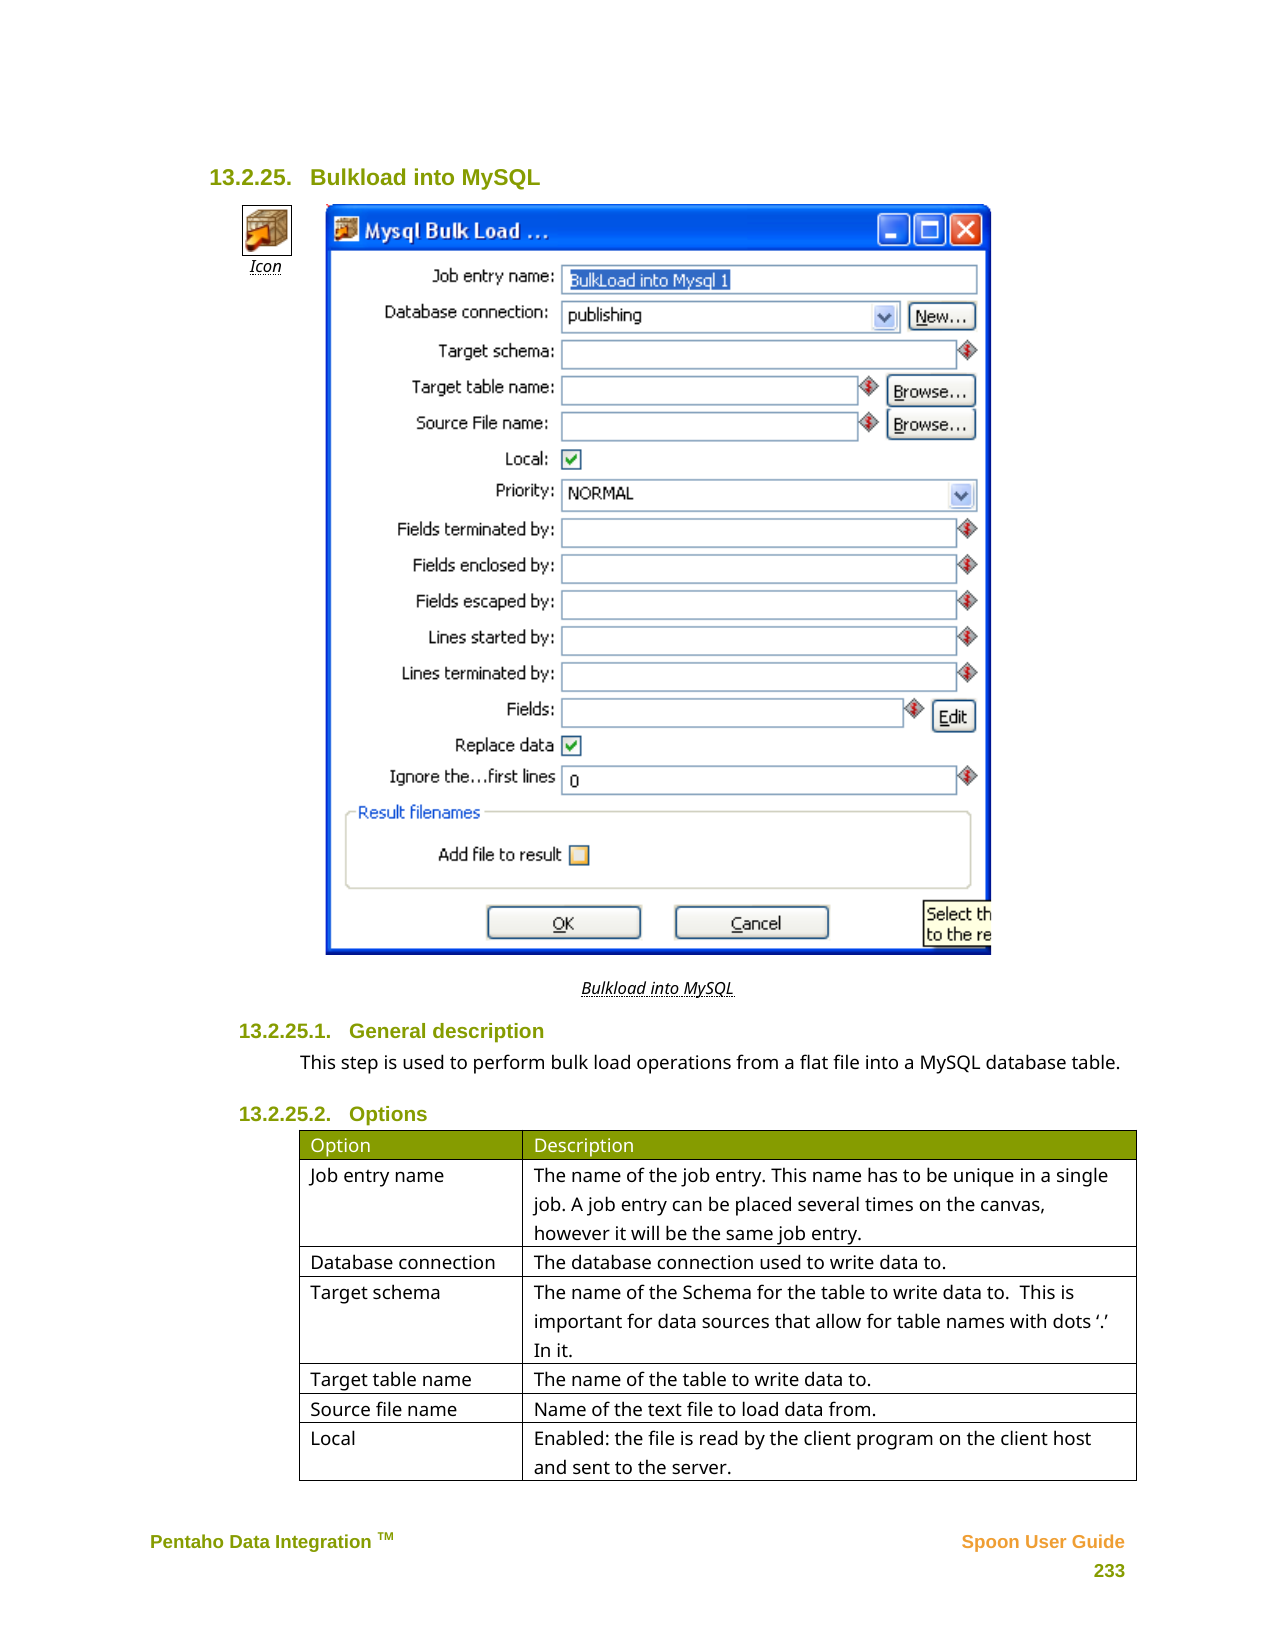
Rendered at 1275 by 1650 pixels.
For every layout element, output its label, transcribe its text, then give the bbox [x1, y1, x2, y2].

table_cell The name of the table to write data to. [523, 1364, 1136, 1392]
table_cell Source file name [300, 1394, 522, 1422]
table_cell Enabled: the file is read by the client program on the client host and sent to the server. [523, 1423, 1136, 1480]
table_header Description [523, 1131, 1136, 1159]
table_cell Local [300, 1423, 522, 1480]
table_cell Name of the text file to load data from. [523, 1394, 1136, 1422]
subtitle Options [239, 1094, 1125, 1129]
text Icon [241, 254, 292, 278]
text Bulkload into MySQL [326, 977, 991, 1000]
table_cell Database connection [300, 1247, 522, 1276]
table_cell The name of the Schema for the table to write data to. This is important for data sources that allow for table names with dots ‘.’ In it. [523, 1277, 1136, 1363]
picture [244, 208, 289, 252]
subtitle General description [239, 1011, 1125, 1045]
picture [325, 204, 992, 955]
table_cell The name of the job entry. This name has to be unique in a single job. A job entry can be placed several times on the canvas, however it will be the same job entry. [523, 1160, 1136, 1246]
subtitle Bulkload into MySQL [209, 157, 1125, 192]
table_cell The database connection used to write data to. [523, 1247, 1136, 1276]
table_cell Job entry name [300, 1160, 522, 1246]
table_header Option [300, 1131, 522, 1159]
table_cell Target schema [300, 1277, 522, 1363]
text This step is used to perform bulk load operations from a flat file into a MySQL database table. [300, 1046, 1125, 1075]
table_cell Target table name [300, 1364, 522, 1392]
